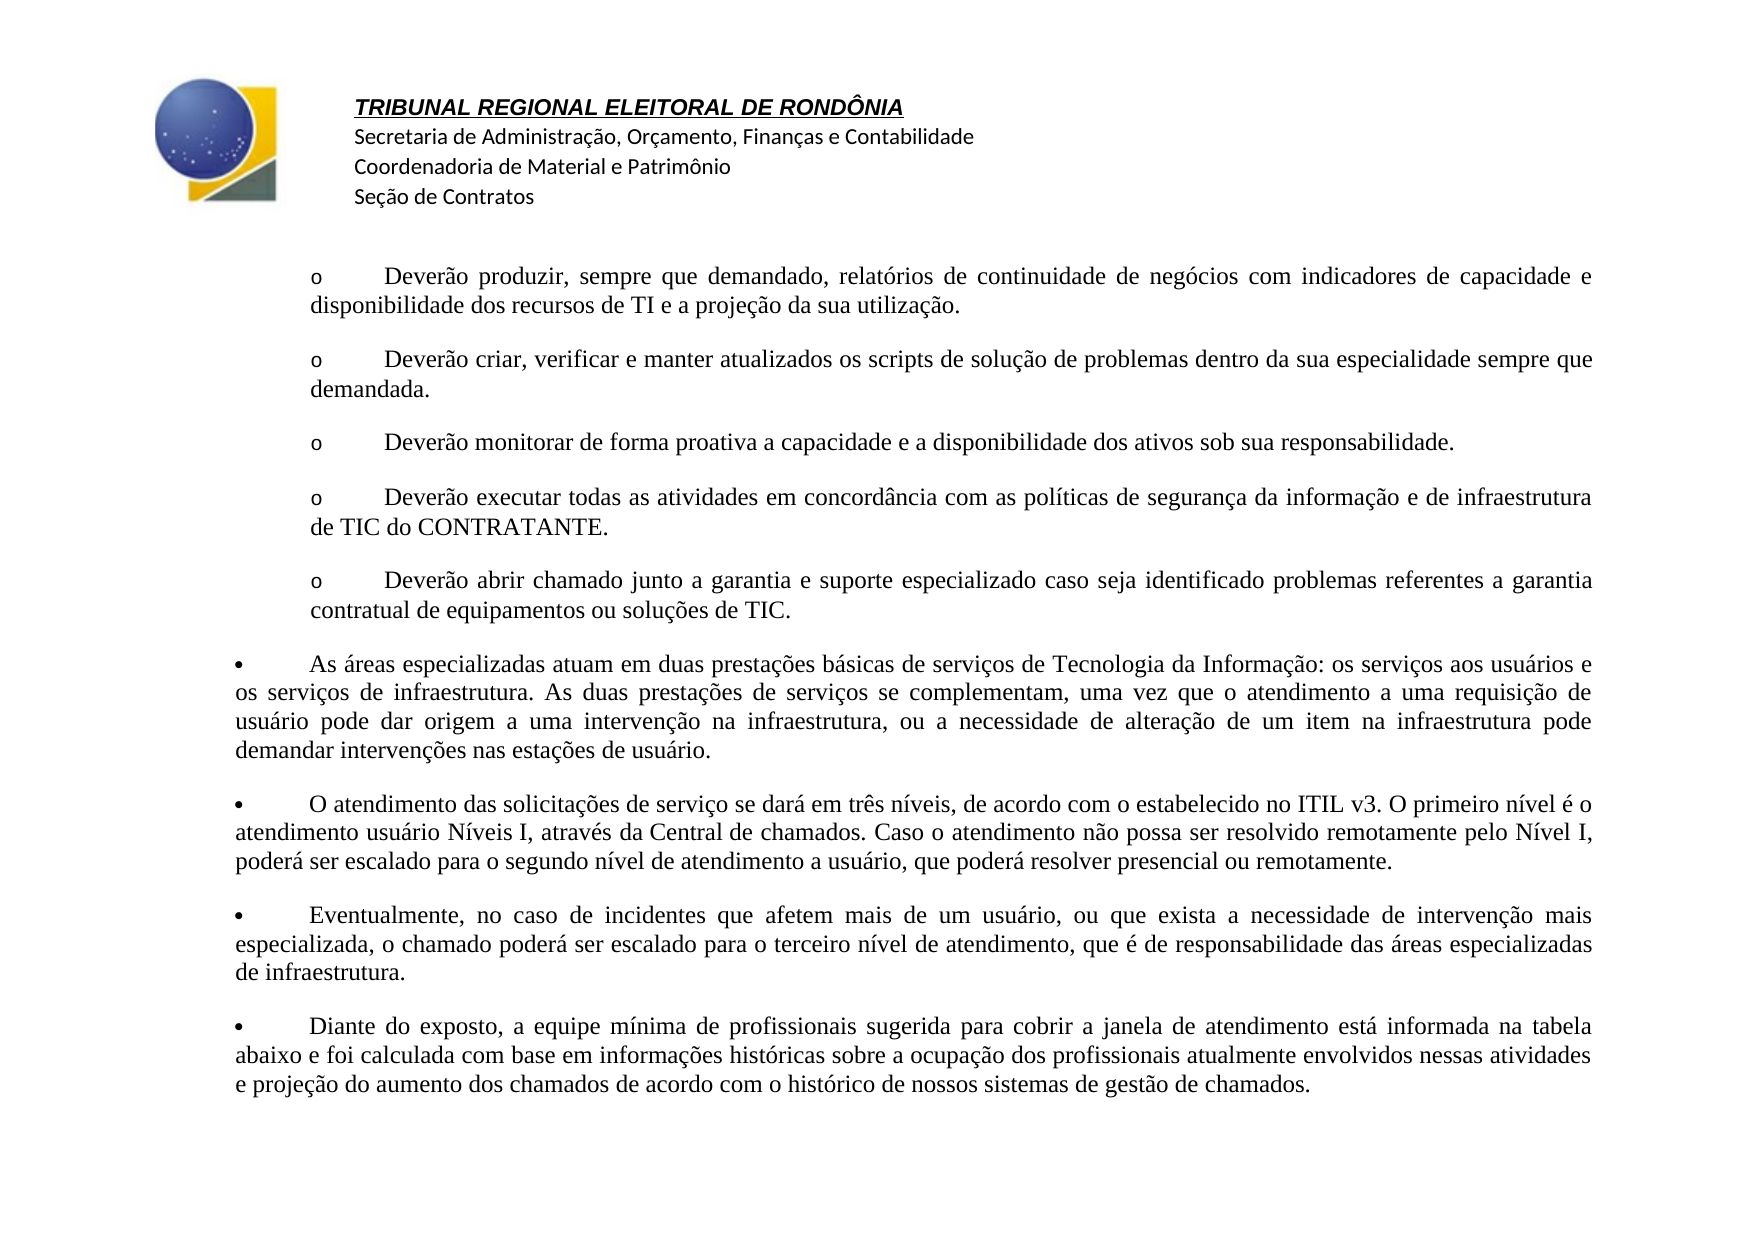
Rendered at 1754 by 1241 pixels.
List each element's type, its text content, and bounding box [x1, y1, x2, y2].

list Diante do exposto, a equipe mínima de profissionais sugerida para cobrir a janela de atendimento está informada na tabela abaixo e foi calculada com base em informações históricas sobre a ocupação dos profissionais atualmente envolvidos nessas atividades e projeção do aumento dos chamados de acordo com o histórico de nossos sistemas de gestão de chamados. [235, 1011, 1594, 1097]
list Eventualmente, no caso de incidentes que afetem mais de um usuário, ou que exista a necessidade de intervenção mais especializada, o chamado poderá ser escalado para o terceiro nível de atendimento, que é de responsabilidade das áreas especializadas de infraestrutura. [235, 900, 1594, 986]
list Deverão criar, verificar e manter atualizados os scripts de solução de problemas dentro da sua especialidade sempre que demandada. [310, 344, 1594, 402]
list Deverão monitorar de forma proativa a capacidade e a disponibilidade dos ativos sob sua responsabilidade. [310, 427, 1594, 457]
list As áreas especializadas atuam em duas prestações básicas de serviços de Tecnologia da Informação: os serviços aos usuários e os serviços de infraestrutura. As duas prestações de serviços se complementam, uma vez que o atendimento a uma requisição de usuário pode dar origem a uma intervenção na infraestrutura, ou a necessidade de alteração de um item na infraestrutura pode demandar intervenções nas estações de usuário. [235, 649, 1594, 764]
list Deverão abrir chamado junto a garantia e suporte especializado caso seja identificado problemas referentes a garantia contratual de equipamentos ou soluções de TIC. [310, 565, 1594, 624]
list Deverão produzir, sempre que demandado, relatórios de continuidade de negócios com indicadores de capacidade e disponibilidade dos recursos de TI e a projeção da sua utilização. [310, 261, 1594, 319]
list Deverão executar todas as atividades em concordância com as políticas de segurança da informação e de infraestrutura de TIC do CONTRATANTE. [310, 482, 1594, 540]
list O atendimento das solicitações de serviço se dará em três níveis, de acordo com o estabelecido no ITIL v3. O primeiro nível é o atendimento usuário Níveis I, através da Central de chamados. Caso o atendimento não possa ser resolvido remotamente pelo Nível I, poderá ser escalado para o segundo nível de atendimento a usuário, que poderá resolver presencial ou remotamente. [235, 789, 1594, 875]
